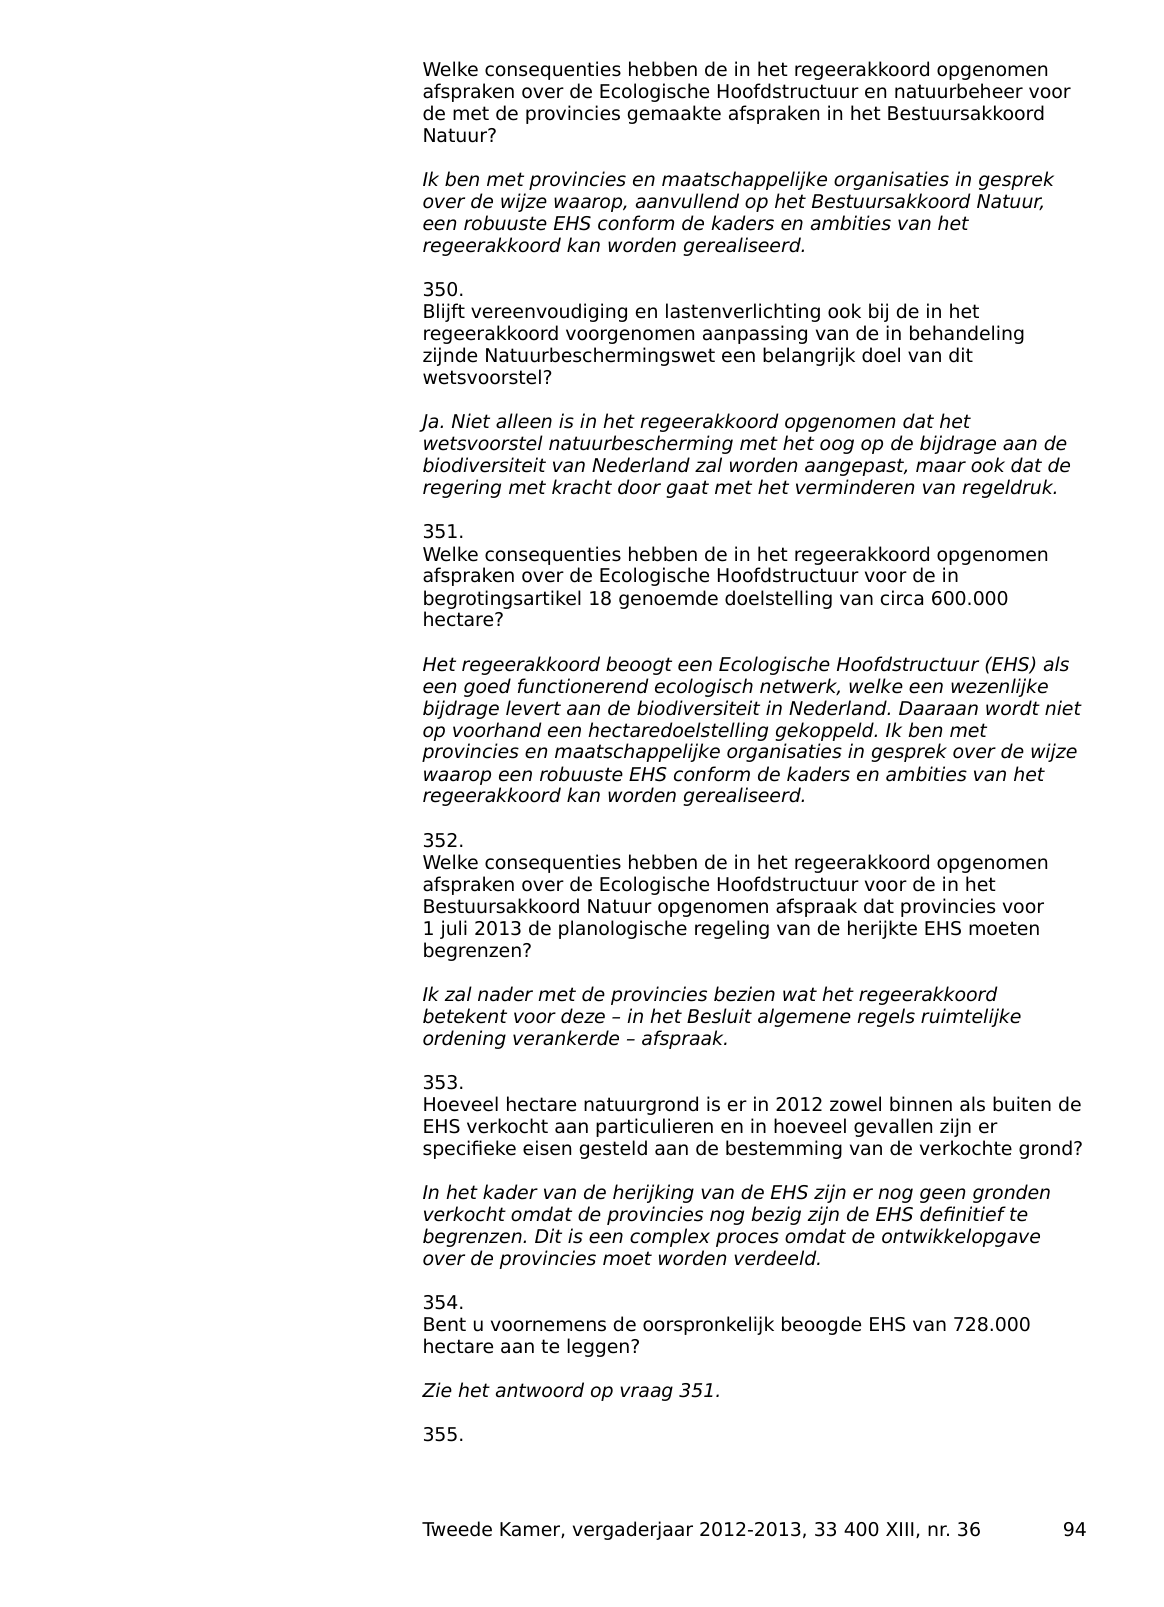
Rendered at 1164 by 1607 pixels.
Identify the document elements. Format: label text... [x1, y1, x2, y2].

text Het regeerakkoord beoogt een Ecologische Hoofdstructuur (EHS) als een goed functionerend ecologisch netwerk, welke een wezenlijke bijdrage levert aan de biodiversiteit in Nederland. Daaraan wordt niet op voorhand een hectaredoelstelling gekoppeld. Ik ben met provincies en maatschappelijke organisaties in gesprek over de wijze waarop een robuuste EHS conform de kaders en ambities van het regeerakkoord kan worden gerealiseerd. [422, 653, 1087, 807]
text In het kader van de herijking van de EHS zijn er nog geen gronden verkocht omdat de provincies nog bezig zijn de EHS definitief te begrenzen. Dit is een complex proces omdat de ontwikkelopgave over de provincies moet worden verdeeld. [422, 1182, 1087, 1270]
text 352. [422, 829, 1087, 852]
text 354. [422, 1292, 1087, 1314]
text 351. [422, 521, 1087, 543]
text 353. [422, 1072, 1087, 1094]
text Welke consequenties hebben de in het regeerakkoord opgenomen afspraken over de Ecologische Hoofdstructuur voor de in het Bestuursakkoord Natuur opgenomen afspraak dat provincies voor 1 juli 2013 de planologische regeling van de herijkte EHS moeten begrenzen? [422, 852, 1087, 961]
text Hoeveel hectare natuurgrond is er in 2012 zowel binnen als buiten de EHS verkocht aan particulieren en in hoeveel gevallen zijn er specifieke eisen gesteld aan de bestemming van de verkochte grond? [422, 1094, 1087, 1160]
text Ik zal nader met de provincies bezien wat het regeerakkoord betekent voor deze – in het Besluit algemene regels ruimtelijke ordening verankerde – afspraak. [422, 984, 1087, 1049]
text Zie het antwoord op vraag 351. [422, 1380, 1087, 1402]
text Ik ben met provincies en maatschappelijke organisaties in gesprek over de wijze waarop, aanvullend op het Bestuursakkoord Natuur, een robuuste EHS conform de kaders en ambities van het regeerakkoord kan worden gerealiseerd. [422, 169, 1087, 257]
text Blijft vereenvoudiging en lastenverlichting ook bij de in het regeerakkoord voorgenomen aanpassing van de in behandeling zijnde Natuurbeschermingswet een belangrijk doel van dit wetsvoorstel? [422, 301, 1087, 389]
text Bent u voornemens de oorspronkelijk beoogde EHS van 728.000 hectare aan te leggen? [422, 1314, 1087, 1358]
text 350. [422, 279, 1087, 301]
text Welke consequenties hebben de in het regeerakkoord opgenomen afspraken over de Ecologische Hoofdstructuur en natuurbeheer voor de met de provincies gemaakte afspraken in het Bestuursakkoord Natuur? [422, 59, 1087, 147]
text 355. [422, 1424, 1087, 1446]
text Ja. Niet alleen is in het regeerakkoord opgenomen dat het wetsvoorstel natuurbescherming met het oog op de bijdrage aan de biodiversiteit van Nederland zal worden aangepast, maar ook dat de regering met kracht door gaat met het verminderen van regeldruk. [422, 411, 1087, 499]
text Welke consequenties hebben de in het regeerakkoord opgenomen afspraken over de Ecologische Hoofdstructuur voor de in begrotingsartikel 18 genoemde doelstelling van circa 600.000 hectare? [422, 543, 1087, 631]
